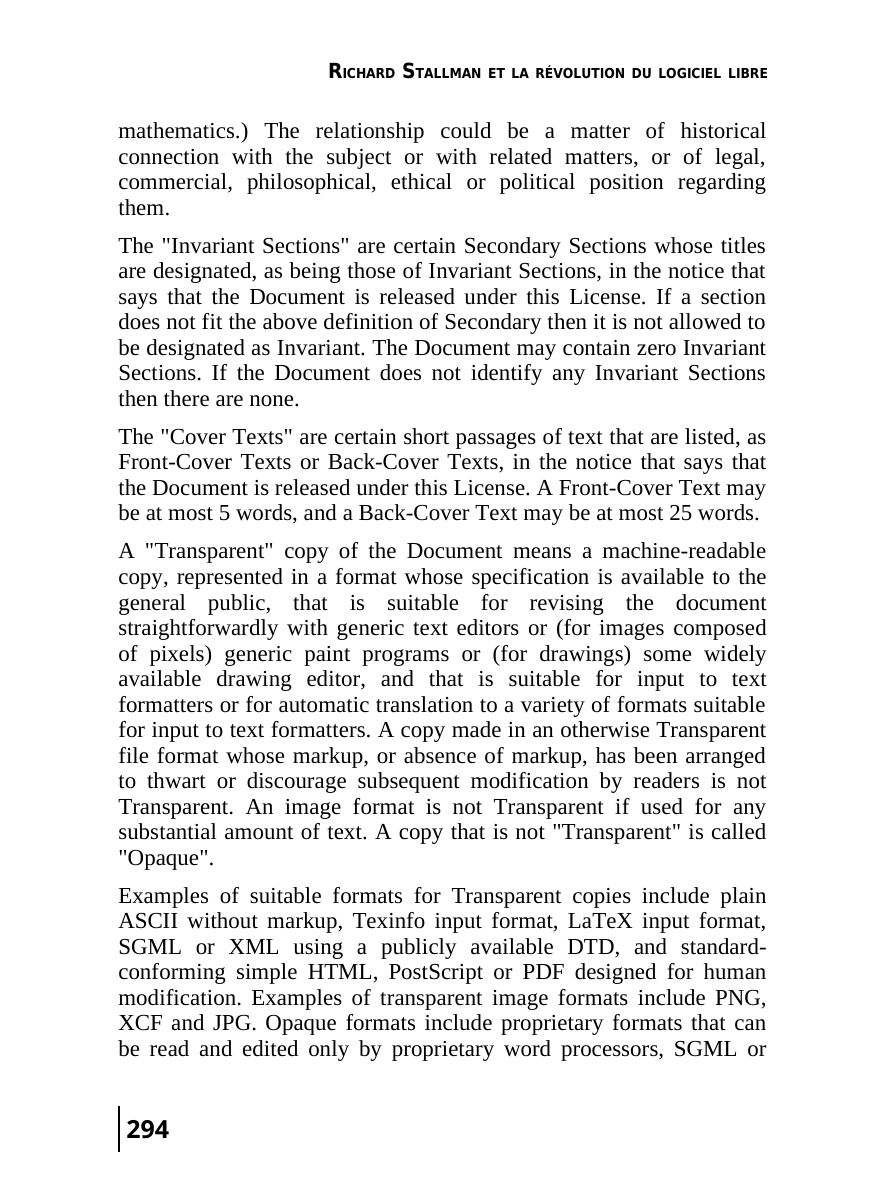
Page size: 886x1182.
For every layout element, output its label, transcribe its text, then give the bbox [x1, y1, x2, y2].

text The "Cover Texts" are certain short passages of text that are listed, as Front-Cover Texts or Back-Cover Texts, in the notice that says that the Document is released under this License. A Front-Cover Text may be at most 5 words, and a Back-Cover Text may be at most 25 words. [118, 424, 768, 526]
text A "Transparent" copy of the Document means a machine-readable copy, represented in a format whose specification is available to the general public, that is suitable for revising the document straightforwardly with generic text editors or (for images composed of pixels) generic paint programs or (for drawings) some widely available drawing editor, and that is suitable for input to text formatters or for automatic translation to a variety of formats suitable for input to text formatters. A copy made in an otherwise Transparent file format whose markup, or absence of markup, has been arranged to thwart or discourage subsequent modification by readers is not Transparent. An image format is not Transparent if used for any substantial amount of text. A copy that is not "Transparent" is called "Opaque". [118, 538, 768, 870]
text Examples of suitable formats for Transparent copies include plain ASCII without markup, Texinfo input format, LaTeX input format, SGML or XML using a publicly available DTD, and standard-conforming simple HTML, PostScript or PDF designed for human modification. Examples of transparent image formats include PNG, XCF and JPG. Opaque formats include proprietary formats that can be read and edited only by proprietary word processors, SGML or [118, 883, 768, 1061]
text The "Invariant Sections" are certain Secondary Sections whose titles are designated, as being those of Invariant Sections, in the notice that says that the Document is released under this License. If a section does not fit the above definition of Secondary then it is not allowed to be designated as Invariant. The Document may contain zero Invariant Sections. If the Document does not identify any Invariant Sections then there are none. [118, 233, 768, 411]
text mathematics.) The relationship could be a matter of historical connection with the subject or with related matters, or of legal, commercial, philosophical, ethical or political position regarding them. [118, 118, 768, 220]
